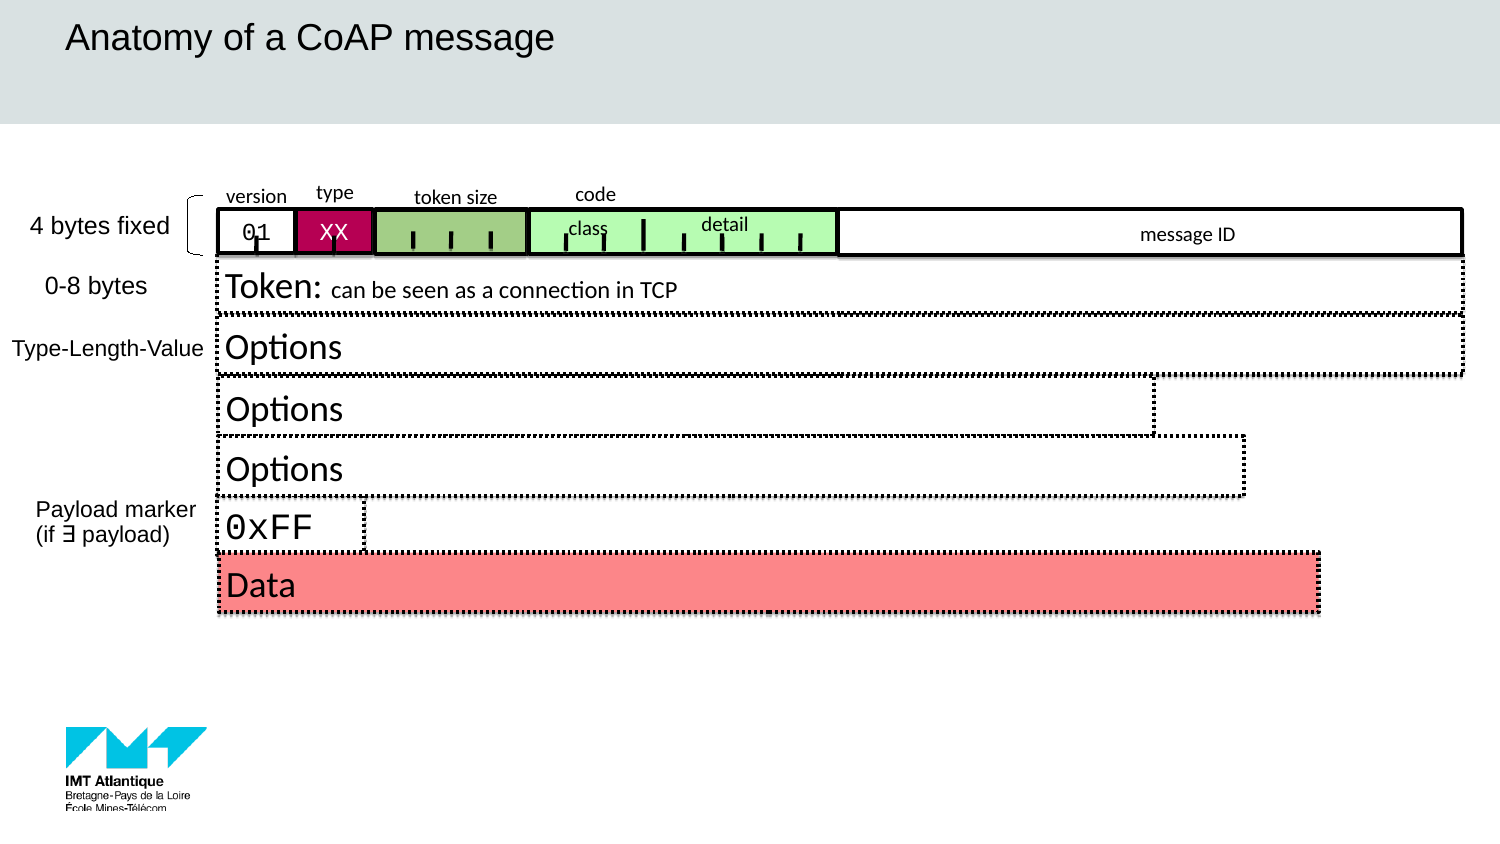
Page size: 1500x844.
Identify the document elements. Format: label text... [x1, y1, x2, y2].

text_box [374, 209, 720, 254]
text_box 01 [245, 225, 252, 238]
text_box detail [693, 203, 757, 244]
text_box XX [295, 208, 373, 254]
text_box Data [218, 552, 1319, 613]
text_box class [561, 206, 616, 247]
text_box Options [217, 314, 1464, 375]
text_box [721, 208, 1463, 255]
text_box token size [406, 178, 506, 209]
text_box Payload marker (if ∃ payload) [20, 489, 261, 565]
text_box 0-8 bytes [30, 264, 166, 307]
text_box 0xFF [261, 496, 365, 552]
text_box code [567, 175, 624, 209]
text_box Options [218, 436, 1245, 496]
text_box Token: can be seen as a connection in TCP [217, 253, 1464, 313]
text_box Options [218, 376, 1155, 436]
text_box 01 [217, 208, 295, 254]
text_box version [218, 175, 296, 216]
title Anatomy of a CoAP message [64, 0, 1252, 74]
text_box message ID [1076, 214, 1244, 252]
text_box Type-Length-Value [0, 328, 237, 376]
text_box 4 bytes fixed [15, 204, 196, 275]
text_box type [308, 172, 362, 208]
